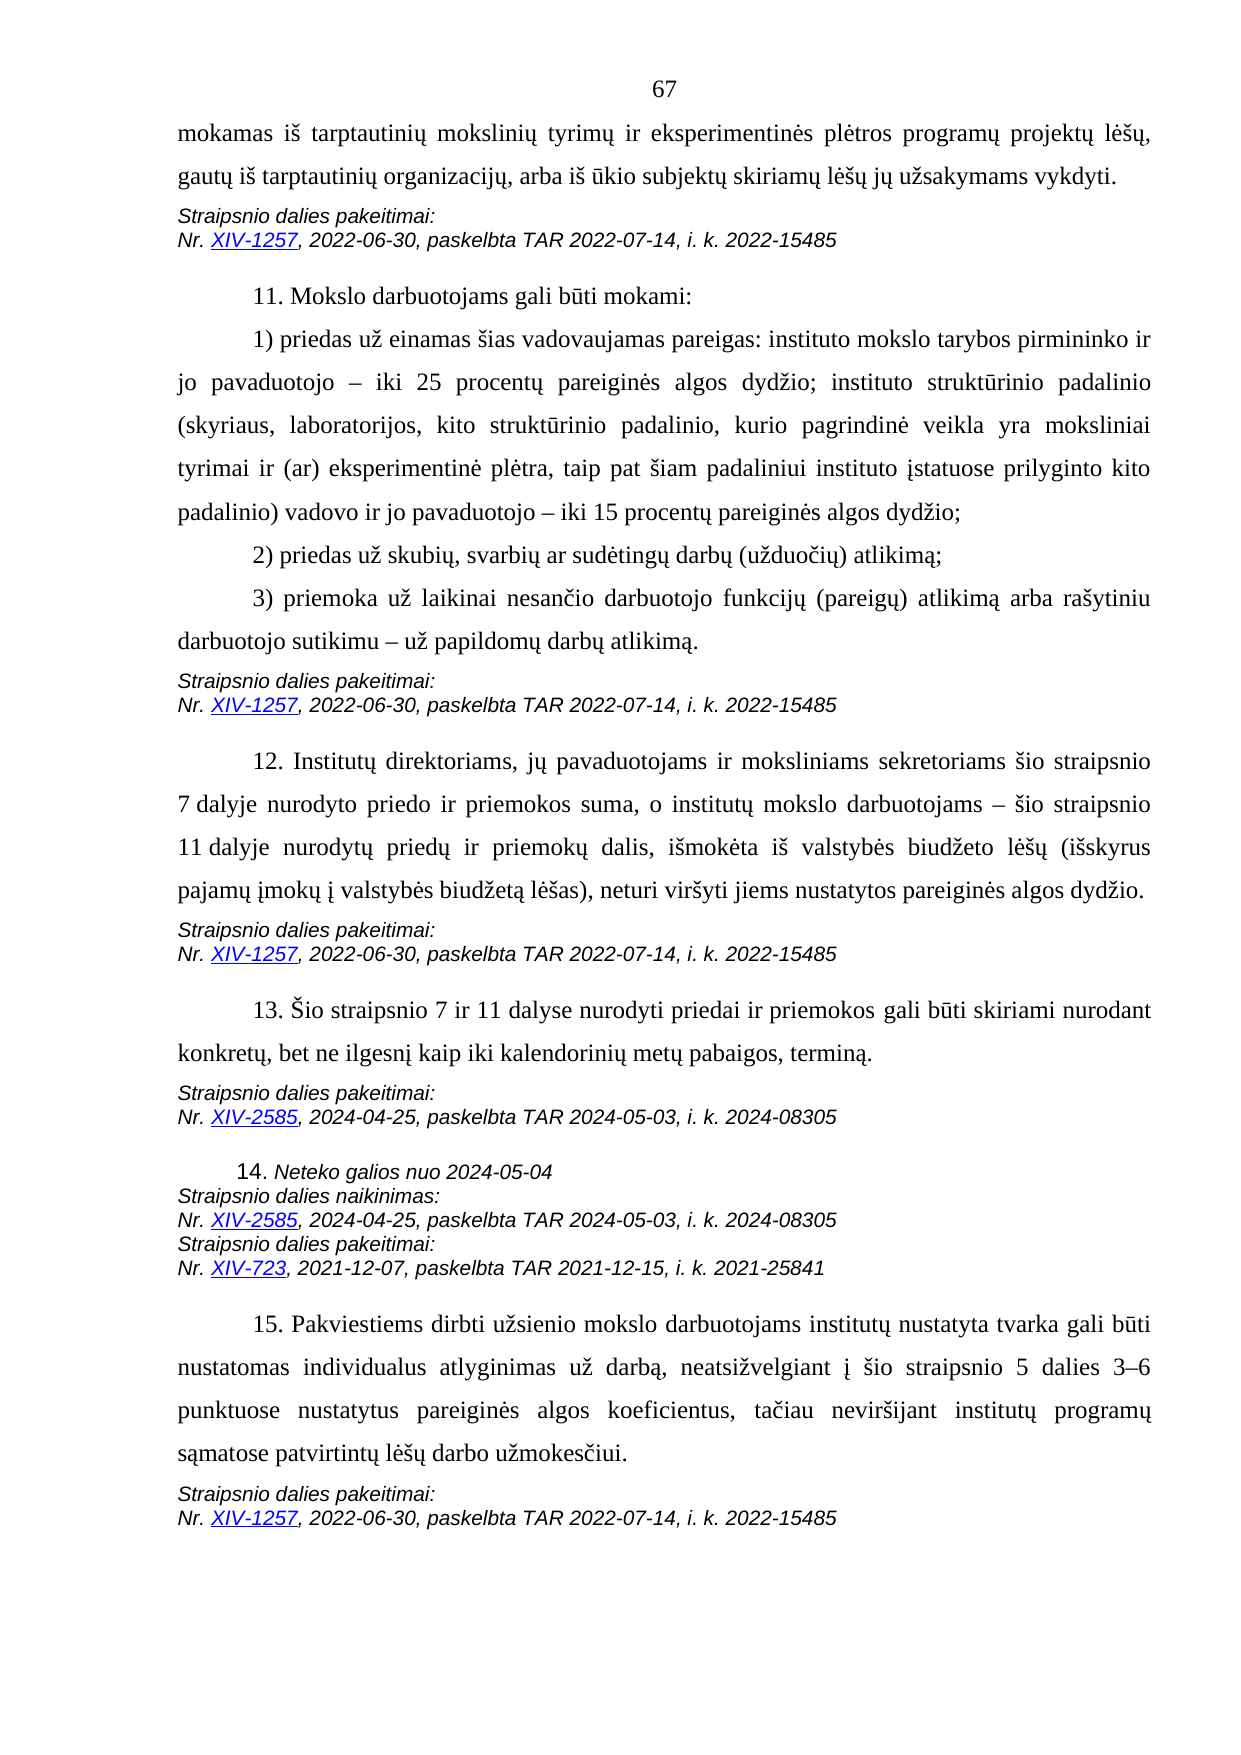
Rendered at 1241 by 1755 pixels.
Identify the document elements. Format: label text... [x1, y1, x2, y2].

text Nr. XIV-1257, 2022-06-30, paskelbta TAR 2022-07-14, i. k. 2022-15485 [177, 1505, 1152, 1529]
text 3) priemoka už laikinai nesančio darbuotojo funkcijų (pareigų) atlikimą arba rašytiniu darbuotojo sutikimu – už papildomų darbų atlikimą. [177, 583, 1152, 655]
text Nr. XIV-1257, 2022-06-30, paskelbta TAR 2022-07-14, i. k. 2022-15485 [177, 942, 1152, 966]
text Nr. XIV-1257, 2022-06-30, paskelbta TAR 2022-07-14, i. k. 2022-15485 [177, 693, 1152, 717]
text Nr. XIV-723, 2021-12-07, paskelbta TAR 2021-12-15, i. k. 2021-25841 [177, 1256, 1152, 1280]
text Nr. XIV-2585, 2024-04-25, paskelbta TAR 2024-05-03, i. k. 2024-08305 [177, 1208, 1152, 1232]
text Straipsnio dalies pakeitimai: [177, 1081, 1152, 1105]
text Straipsnio dalies pakeitimai: [177, 918, 1152, 942]
text 15. Pakviestiems dirbti užsienio mokslo darbuotojams institutų nustatyta tvarka gali būti nustatomas individualus atlyginimas už darbą, neatsižvelgiant į šio straipsnio 5 dalies 3–6 punktuose nustatytus pareiginės algos koeficientus, tačiau neviršijant institutų programų sąmatose patvirtintų lėšų darbo užmokesčiui. [177, 1309, 1152, 1467]
text Straipsnio dalies pakeitimai: [177, 204, 1152, 228]
text Straipsnio dalies pakeitimai: [177, 1232, 1152, 1256]
text 11. Mokslo darbuotojams gali būti mokami: [177, 281, 1152, 310]
text 13. Šio straipsnio 7 ir 11 dalyse nurodyti priedai ir priemokos gali būti skiriami nurodant konkretų, bet ne ilgesnį kaip iki kalendorinių metų pabaigos, terminą. [177, 995, 1152, 1067]
text 12. Institutų direktoriams, jų pavaduotojams ir moksliniams sekretoriams šio straipsnio 7 dalyje nurodyto priedo ir priemokos suma, o institutų mokslo darbuotojams – šio straipsnio 11 dalyje nurodytų priedų ir priemokų dalis, išmokėta iš valstybės biudžeto lėšų (išskyrus pajamų įmokų į valstybės biudžetą lėšas), neturi viršyti jiems nustatytos pareiginės algos dydžio. [177, 746, 1152, 904]
text 14. Neteko galios nuo 2024-05-04 [177, 1158, 1152, 1184]
text Nr. XIV-2585, 2024-04-25, paskelbta TAR 2024-05-03, i. k. 2024-08305 [177, 1105, 1152, 1129]
text mokamas iš tarptautinių mokslinių tyrimų ir eksperimentinės plėtros programų projektų lėšų, gautų iš tarptautinių organizacijų, arba iš ūkio subjektų skiriamų lėšų jų užsakymams vykdyti. [177, 118, 1152, 190]
text Straipsnio dalies pakeitimai: [177, 1481, 1152, 1505]
text Nr. XIV-1257, 2022-06-30, paskelbta TAR 2022-07-14, i. k. 2022-15485 [177, 228, 1152, 252]
text Straipsnio dalies pakeitimai: [177, 669, 1152, 693]
text Straipsnio dalies naikinimas: [177, 1184, 1152, 1208]
text 2) priedas už skubių, svarbių ar sudėtingų darbų (užduočių) atlikimą; [177, 540, 1152, 568]
text 1) priedas už einamas šias vadovaujamas pareigas: instituto mokslo tarybos pirmininko ir jo pavaduotojo – iki 25 procentų pareiginės algos dydžio; instituto struktūrinio padalinio (skyriaus, laboratorijos, kito struktūrinio padalinio, kurio pagrindinė veikla yra moksliniai tyrimai ir (ar) eksperimentinė plėtra, taip pat šiam padaliniui instituto įstatuose prilyginto kito padalinio) vadovo ir jo pavaduotojo – iki 15 procentų pareiginės algos dydžio; [177, 324, 1152, 525]
